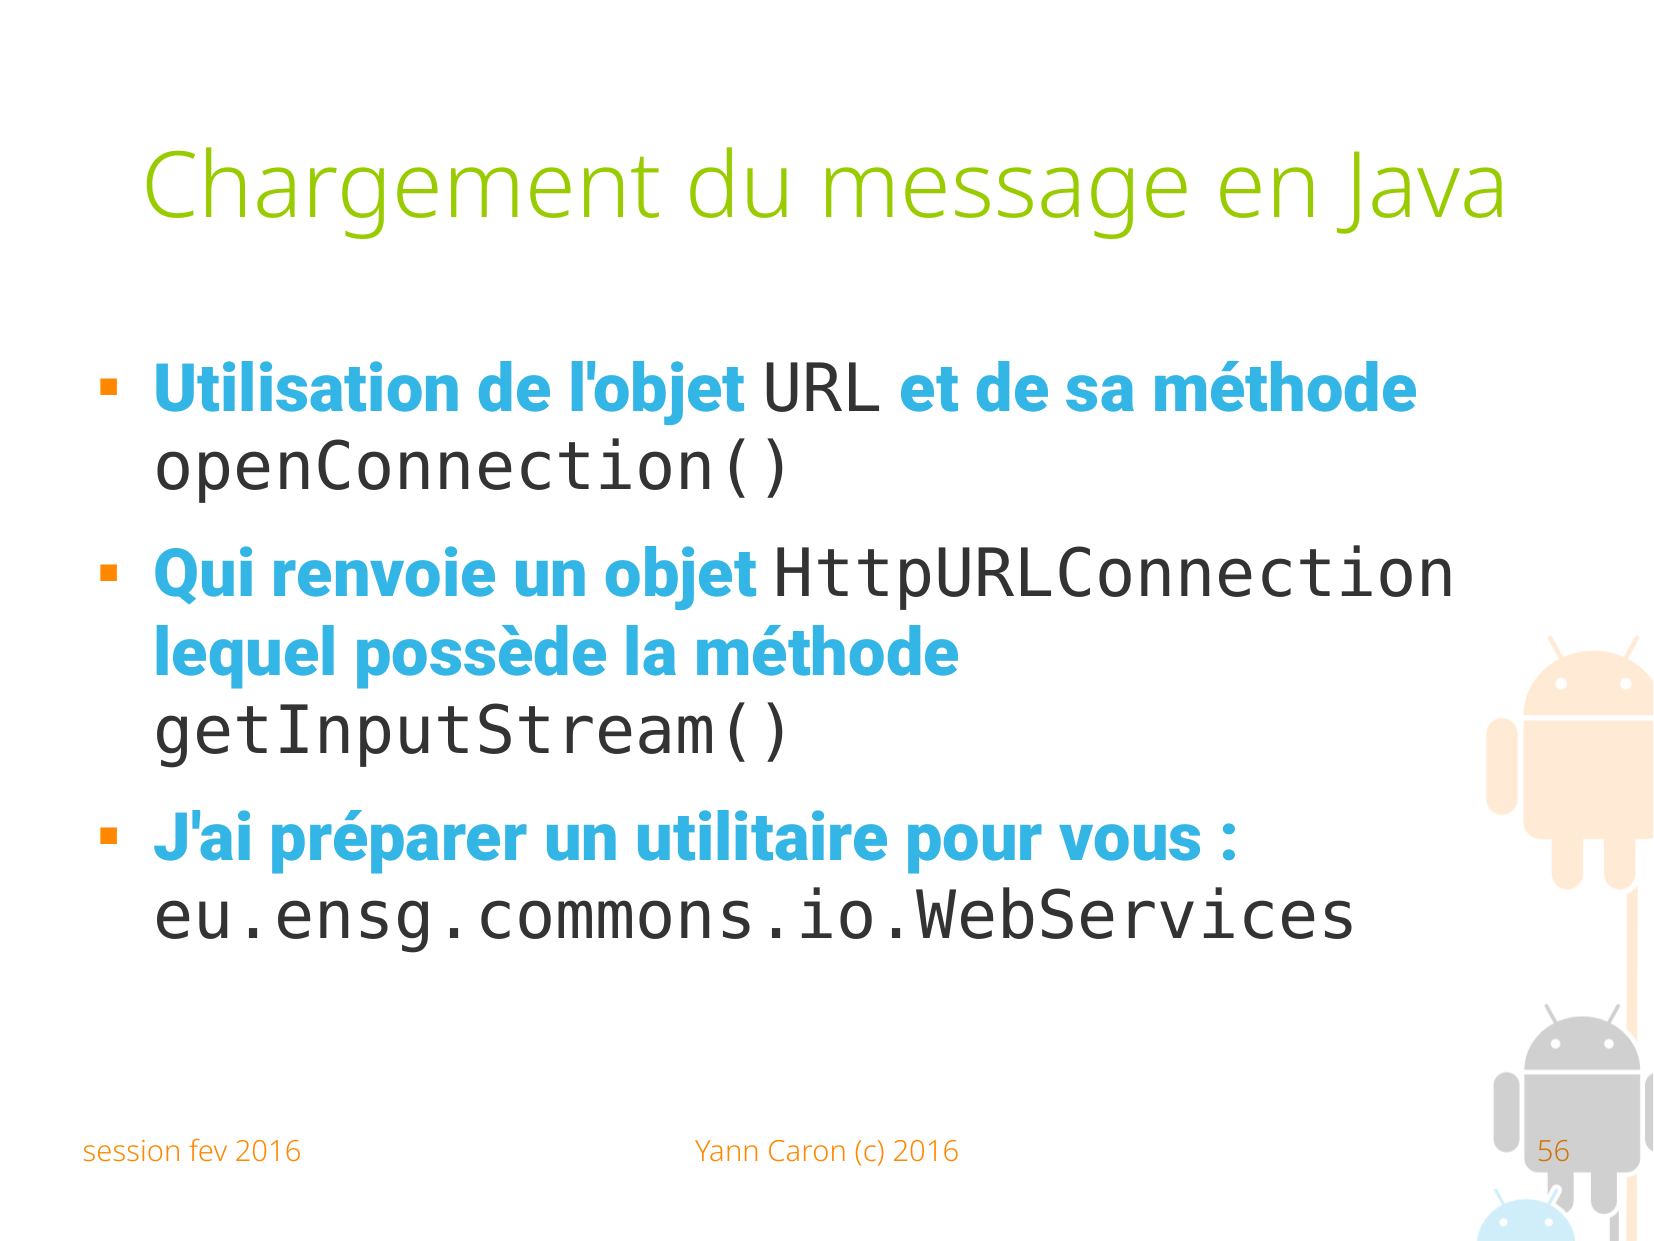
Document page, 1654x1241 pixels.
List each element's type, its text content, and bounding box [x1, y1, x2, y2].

title Chargement du message en Java [82, 75, 1571, 290]
list Utilisation de l'objet URL et de sa méthode openConnection() Qui renvoie un objet HttpURLConnection lequel possède la méthode getInputStream() J'ai préparer un utilitaire pour vous : eu.ensg.commons.io.WebServices [82, 349, 1571, 1069]
picture [240, 423, 1654, 1241]
